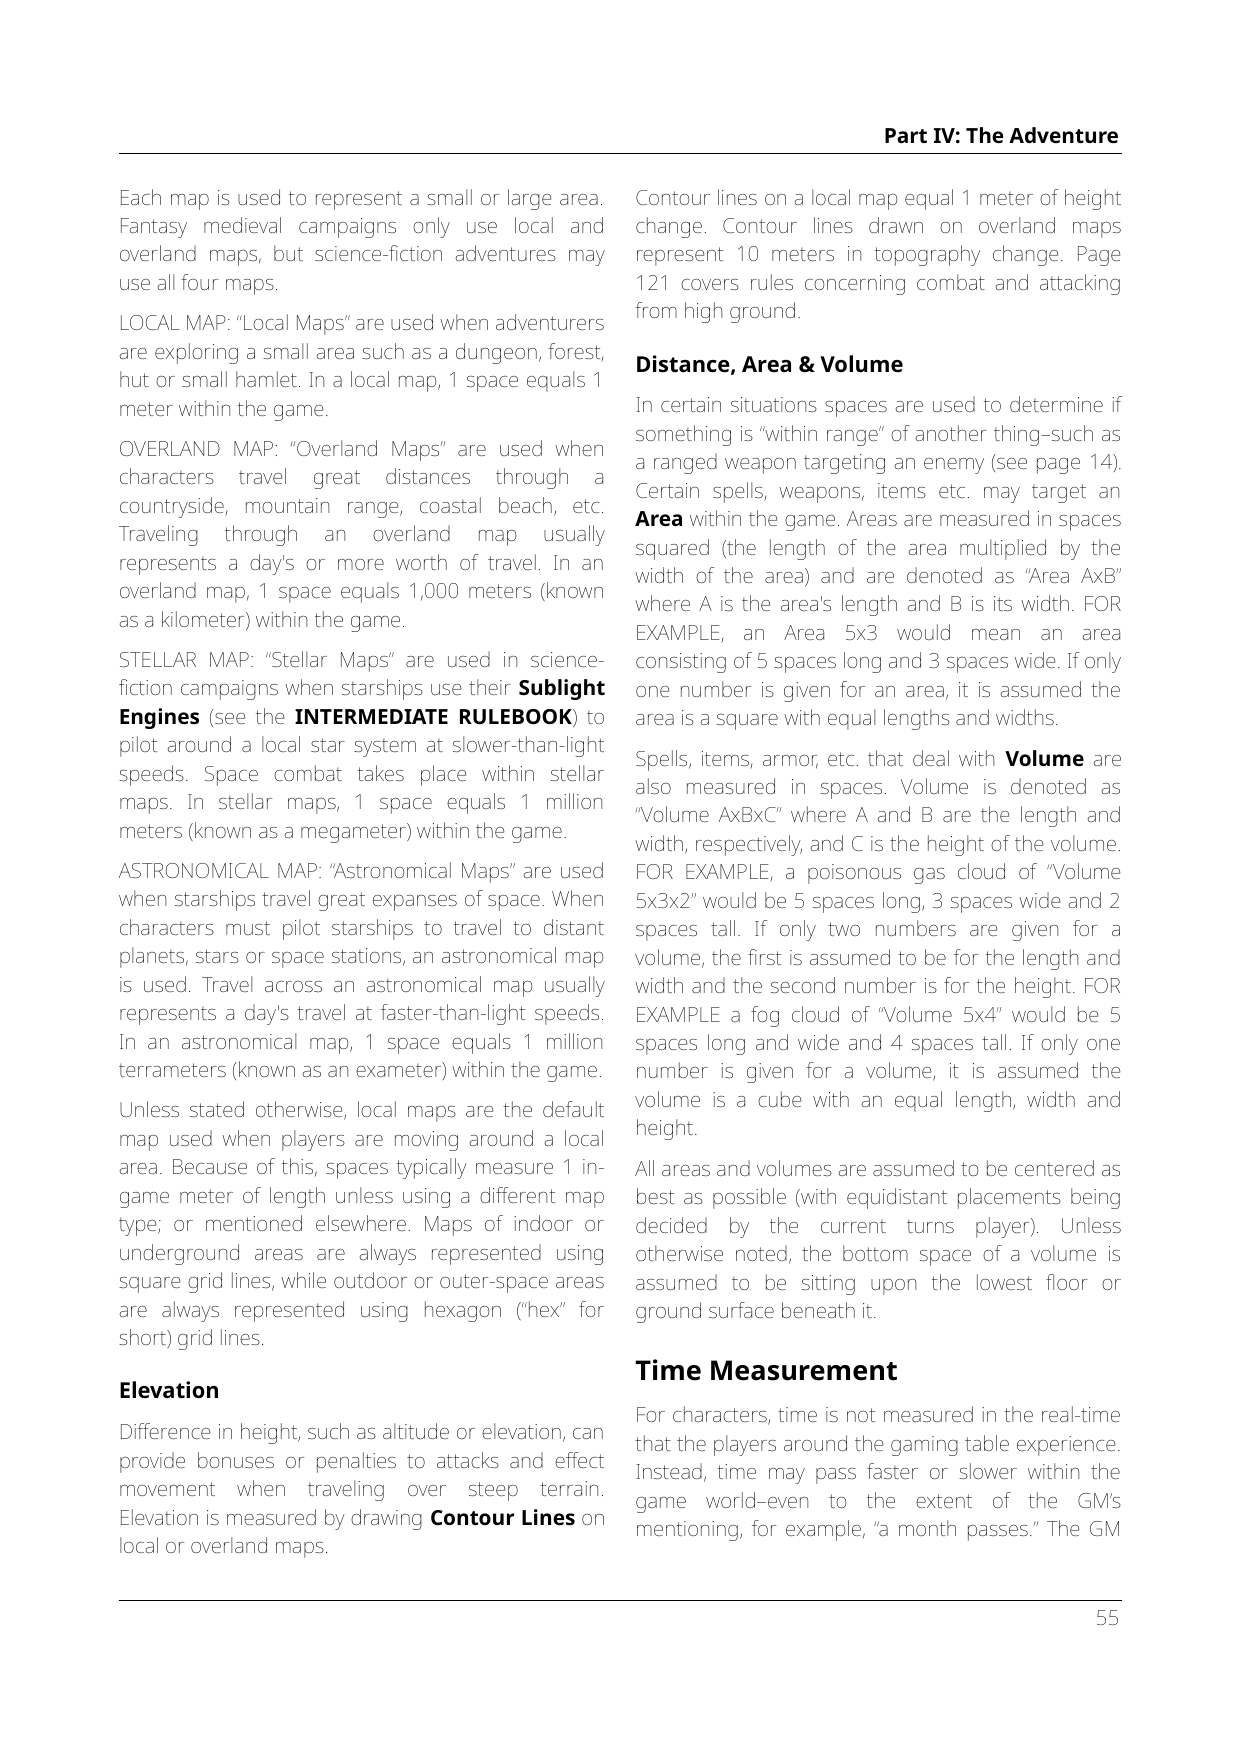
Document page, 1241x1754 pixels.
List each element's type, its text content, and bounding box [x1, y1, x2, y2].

text For characters, time is not measured in the real-time that the players around the gaming table experience. Instead, time may pass faster or slower within the game world–even to the extent of the GM’s mentioning, for example, “a month passes.” The GM [635, 1400, 1122, 1543]
text Spells, items, armor, etc. that deal with Volume are also measured in spaces. Volume is denoted as “Volume AxBxC” where A and B are the length and width, respectively, and C is the height of the volume. FOR EXAMPLE, a poisonous gas cloud of “Volume 5x3x2” would be 5 spaces long, 3 spaces wide and 2 spaces tall. If only two numbers are given for a volume, the first is assumed to be for the length and width and the second number is for the height. FOR EXAMPLE a fog cloud of “Volume 5x4” would be 5 spaces long and wide and 4 spaces tall. If only one number is given for a volume, it is assumed the volume is a cube with an equal length, width and height. [635, 744, 1122, 1142]
text Unless stated otherwise, local maps are the default map used when players are moving around a local area. Because of this, spaces typically measure 1 in-game meter of length unless using a different map type; or mentioned elsewhere. Maps of indoor or underground areas are always represented using square grid lines, while outdoor or outer-space areas are always represented using hexagon (“hex” for short) grid lines. [118, 1096, 605, 1352]
text LOCAL MAP: “Local Maps” are used when adventurers are exploring a small area such as a dungeon, forest, hut or small hamlet. In a local map, 1 space equals 1 meter within the game. [118, 308, 605, 422]
text Difference in height, such as altitude or elevation, can provide bonuses or penalties to attacks and effect movement when traveling over steep terrain. Elevation is measured by drawing Contour Lines on local or overland maps. [118, 1417, 605, 1559]
text Elevation [118, 1376, 605, 1405]
text Each map is used to represent a small or large area. Fantasy medieval campaigns only use local and overland maps, but science-fiction adventures may use all four maps. [118, 183, 605, 296]
text Contour lines on a local map equal 1 meter of height change. Contour lines drawn on overland maps represent 10 meters in topography change. Page 84 covers rules concerning combat and attacking from high ground. [635, 183, 1122, 325]
text All areas and volumes are assumed to be centered as best as possible (with equidistant placements being decided by the current turns player). Unless otherwise noted, the bottom space of a volume is assumed to be sitting upon the lowest floor or ground surface beneath it. [635, 1154, 1122, 1324]
text OVERLAND MAP: “Overland Maps” are used when characters travel great distances through a countryside, mountain range, coastal beach, etc. Traveling through an overland map usually represents a day's or more worth of travel. In an overland map, 1 space equals 1,000 meters (known as a kilometer) within the game. [118, 434, 605, 633]
subtitle Time Measurement [635, 1351, 1122, 1388]
text STELLAR MAP: “Stellar Maps” are used in science-fiction campaigns when starships use their Sublight Engines (see the INTERMEDIATE RULEBOOK) to pilot around a local star system at slower-than-light speeds. Space combat takes place within stellar maps. In stellar maps, 1 space equals 1 million meters (known as a megameter) within the game. [118, 645, 605, 844]
text ASTRONOMICAL MAP: “Astronomical Maps” are used when starships travel great expanses of space. When characters must pilot starships to travel to distant planets, stars or space stations, an astronomical map is used. Travel across an astronomical map usually represents a day's travel at faster-than-light speeds. In an astronomical map, 1 space equals 1 million terrameters (known as an exameter) within the game. [118, 856, 605, 1084]
text In certain situations spaces are used to determine if something is “within range” of another thing–such as a ranged weapon targeting an enemy (see page 10). Certain spells, weapons, items etc. may target an Area within the game. Areas are measured in spaces squared (the length of the area multiplied by the width of the area) and are denoted as “Area AxB” where A is the area's length and B is its width. FOR EXAMPLE, an Area 5x3 would mean an area consisting of 5 spaces long and 3 spaces wide. If only one number is given for an area, it is assumed the area is a square with equal lengths and widths. [635, 391, 1122, 732]
text Distance, Area & Volume [635, 349, 1122, 378]
